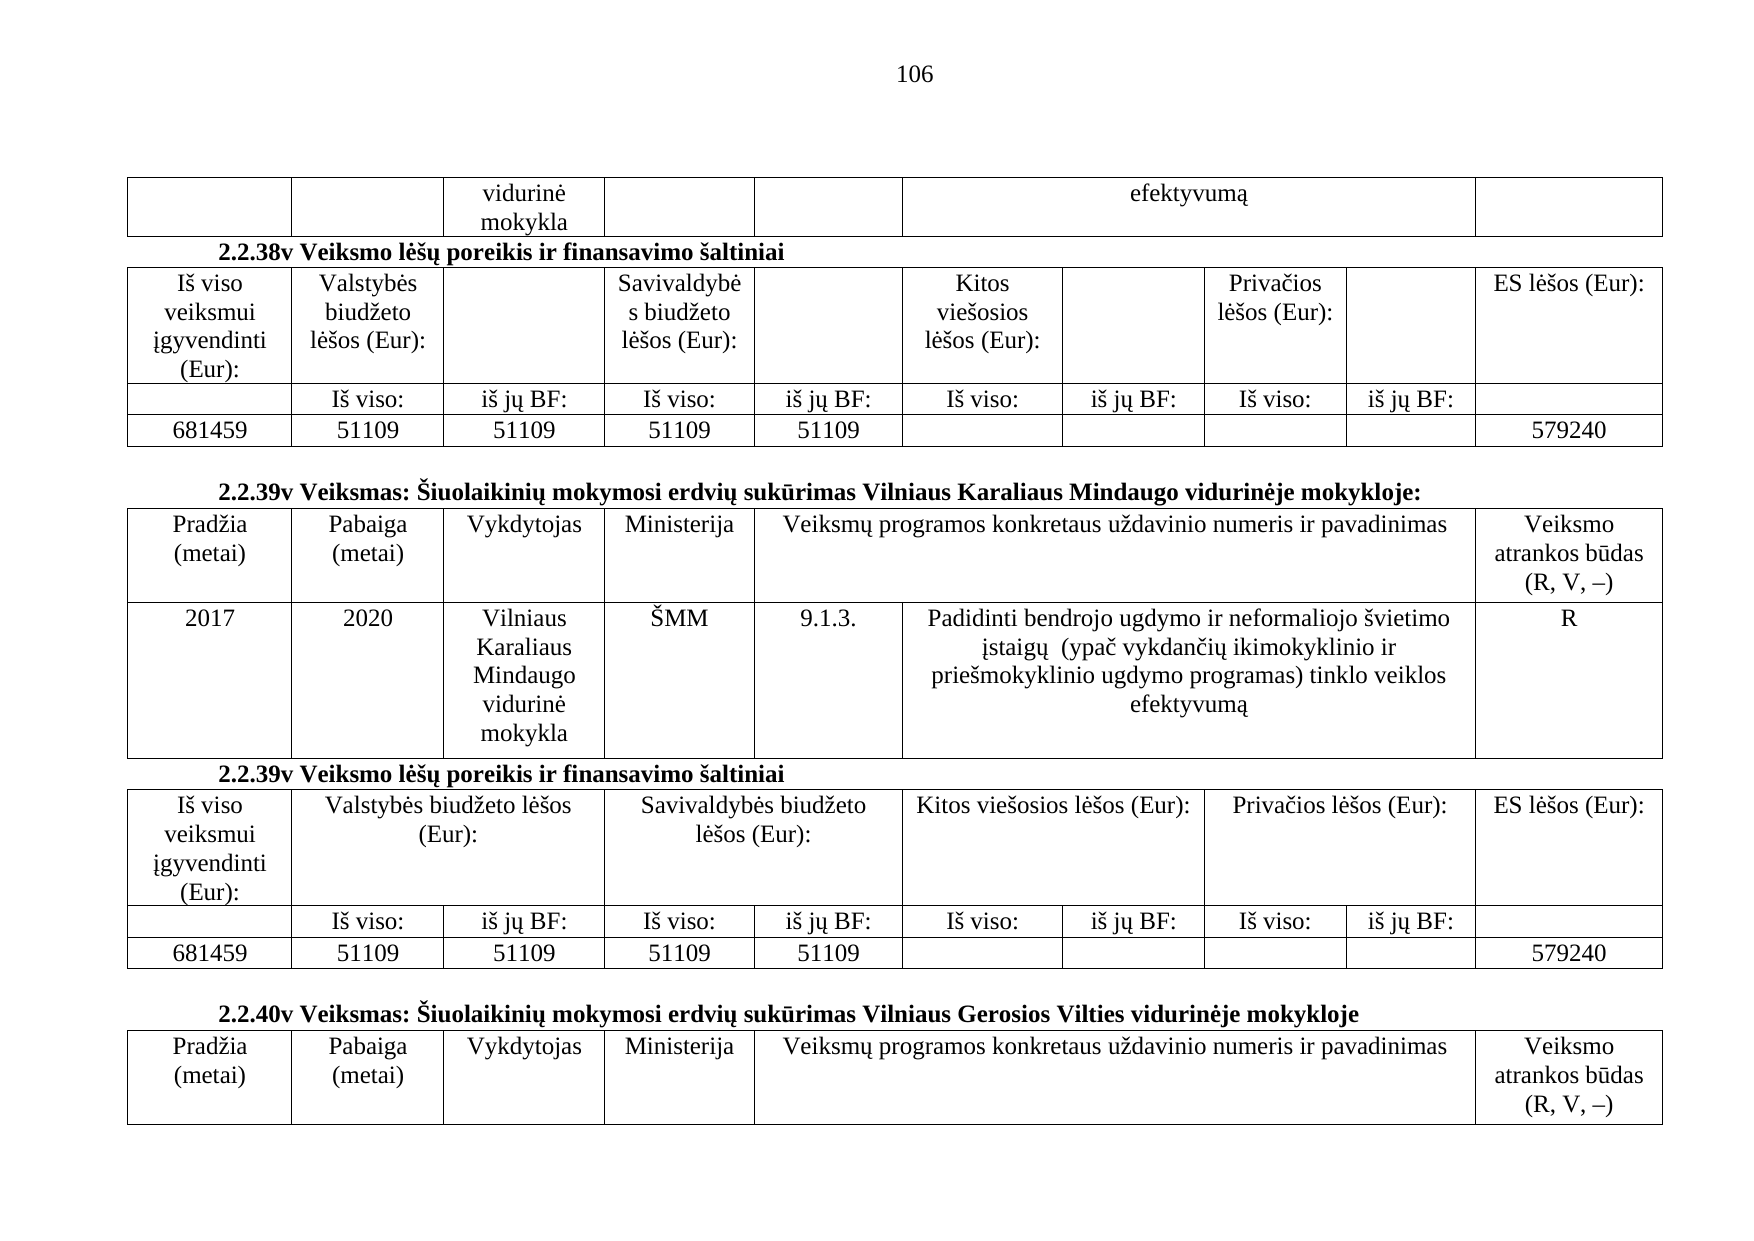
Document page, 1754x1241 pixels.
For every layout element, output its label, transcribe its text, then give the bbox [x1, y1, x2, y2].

table_cell 9.1.3. [755, 603, 902, 758]
table_cell Valstybės biudžeto lėšos (Eur): [292, 790, 604, 905]
table_cell Iš viso: [1205, 384, 1346, 414]
table_cell ES lėšos (Eur): [1476, 790, 1662, 905]
table_cell Vykdytojas [444, 1031, 604, 1124]
table_cell [128, 178, 291, 236]
table_cell [128, 906, 291, 937]
table_cell [1476, 178, 1662, 236]
table_cell [604, 969, 754, 999]
table_cell iš jų BF: [1063, 906, 1204, 937]
table_cell [604, 447, 754, 477]
table_cell 2.2.38v Veiksmo lėšų poreikis ir finansavimo šaltiniai [128, 237, 1663, 267]
table_cell 681459 [128, 938, 291, 968]
table_cell 51109 [605, 938, 754, 968]
table_cell Valstybės biudžeto lėšos (Eur): [292, 268, 443, 383]
table_cell iš jų BF: [1347, 384, 1475, 414]
table_cell Veiksmų programos konkretaus uždavinio numeris ir pavadinimas [755, 509, 1475, 602]
table_cell [902, 447, 1063, 477]
table_cell [292, 447, 444, 477]
table_cell Iš viso: [903, 384, 1062, 414]
table_cell Ministerija [605, 1031, 754, 1124]
table_cell 51109 [444, 938, 604, 968]
table_cell [605, 178, 754, 236]
table_cell [1205, 938, 1346, 968]
table_cell 51109 [755, 415, 902, 446]
table_cell ES lėšos (Eur): [1476, 268, 1662, 383]
table_cell [1347, 268, 1475, 383]
table_cell [1347, 938, 1475, 968]
table_cell 2020 [292, 603, 443, 758]
table_cell 51109 [444, 415, 604, 446]
table_cell R [1476, 603, 1662, 758]
table_cell [444, 969, 604, 999]
table_cell Privačios lėšos (Eur): [1205, 268, 1346, 383]
table_cell iš jų BF: [755, 384, 902, 414]
table_cell Kitos viešosios lėšos (Eur): [903, 790, 1204, 905]
table_cell [902, 969, 1063, 999]
table_cell Ministerija [605, 509, 754, 602]
table_cell Iš viso: [1205, 906, 1346, 937]
table_cell Pradžia (metai) [128, 1031, 291, 1124]
table_cell Pradžia (metai) [128, 509, 291, 602]
table_cell [292, 969, 444, 999]
table_cell [444, 447, 604, 477]
table_cell [1063, 938, 1204, 968]
table_cell iš jų BF: [444, 906, 604, 937]
table_cell [1476, 906, 1662, 937]
table_cell 2.2.40v Veiksmas: Šiuolaikinių mokymosi erdvių sukūrimas Vilniaus Gerosios Vilties vidurinėje mokykloje [128, 999, 1663, 1030]
table_cell [1063, 969, 1204, 999]
table_cell 579240 [1476, 938, 1662, 968]
table_cell [1205, 415, 1346, 446]
table_cell [1204, 969, 1346, 999]
table_cell Iš viso: [292, 906, 443, 937]
table_cell Padidinti bendrojo ugdymo ir neformaliojo švietimo įstaigų (ypač vykdančių ikimokyklinio ir priešmokyklinio ugdymo programas) tinklo veiklos efektyvumą [903, 603, 1475, 758]
table_cell iš jų BF: [755, 906, 902, 937]
table_cell Iš viso veiksmui įgyvendinti (Eur): [128, 790, 291, 905]
table_cell 2.2.39v Veiksmas: Šiuolaikinių mokymosi erdvių sukūrimas Vilniaus Karaliaus Mindaugo vidurinėje mokykloje: [128, 477, 1663, 508]
table_cell [292, 178, 443, 236]
table_cell Vilniaus Karaliaus Mindaugo vidurinė mokykla [444, 603, 604, 758]
table_cell Iš viso veiksmui įgyvendinti (Eur): [128, 268, 291, 383]
table_cell [754, 969, 902, 999]
table_cell Savivaldybės biudžeto lėšos (Eur): [605, 268, 754, 383]
table_cell [1475, 969, 1663, 999]
table_cell iš jų BF: [444, 384, 604, 414]
table_cell [1063, 415, 1204, 446]
table_cell Vykdytojas [444, 509, 604, 602]
table_cell Privačios lėšos (Eur): [1205, 790, 1475, 905]
table_cell Kitos viešosios lėšos (Eur): [903, 268, 1062, 383]
table_cell [1347, 415, 1475, 446]
table_cell [903, 415, 1062, 446]
table_cell [1475, 447, 1663, 477]
table_cell 51109 [292, 415, 443, 446]
table_cell Pabaiga (metai) [292, 1031, 443, 1124]
table_cell [128, 447, 292, 477]
table_cell [1063, 268, 1204, 383]
table_cell [1204, 447, 1346, 477]
table_cell 2017 [128, 603, 291, 758]
table_cell 51109 [292, 938, 443, 968]
table_cell vidurinė mokykla [444, 178, 604, 236]
table_cell [755, 178, 902, 236]
table_cell [755, 268, 902, 383]
table_cell Veiksmo atrankos būdas (R, V, –) [1476, 509, 1662, 602]
table_cell iš jų BF: [1347, 906, 1475, 937]
table_cell [1346, 969, 1475, 999]
table_cell [1063, 447, 1204, 477]
table_cell [128, 384, 291, 414]
table_cell 579240 [1476, 415, 1662, 446]
table_cell [903, 938, 1062, 968]
table_cell [444, 268, 604, 383]
table_cell Iš viso: [605, 906, 754, 937]
table_cell Iš viso: [605, 384, 754, 414]
table_cell [754, 447, 902, 477]
table_cell ŠMM [605, 603, 754, 758]
table_cell 51109 [755, 938, 902, 968]
table_cell [1476, 384, 1662, 414]
table_cell Pabaiga (metai) [292, 509, 443, 602]
table_cell [1346, 447, 1475, 477]
table_cell Iš viso: [292, 384, 443, 414]
table_cell Veiksmų programos konkretaus uždavinio numeris ir pavadinimas [755, 1031, 1475, 1124]
table_cell efektyvumą [903, 178, 1475, 236]
table_cell 2.2.39v Veiksmo lėšų poreikis ir finansavimo šaltiniai [128, 759, 1663, 789]
table_cell Veiksmo atrankos būdas (R, V, –) [1476, 1031, 1662, 1124]
table_cell iš jų BF: [1063, 384, 1204, 414]
table_cell 51109 [605, 415, 754, 446]
table_cell 681459 [128, 415, 291, 446]
table_cell Iš viso: [903, 906, 1062, 937]
table_cell [128, 969, 292, 999]
table_cell Savivaldybės biudžeto lėšos (Eur): [605, 790, 902, 905]
